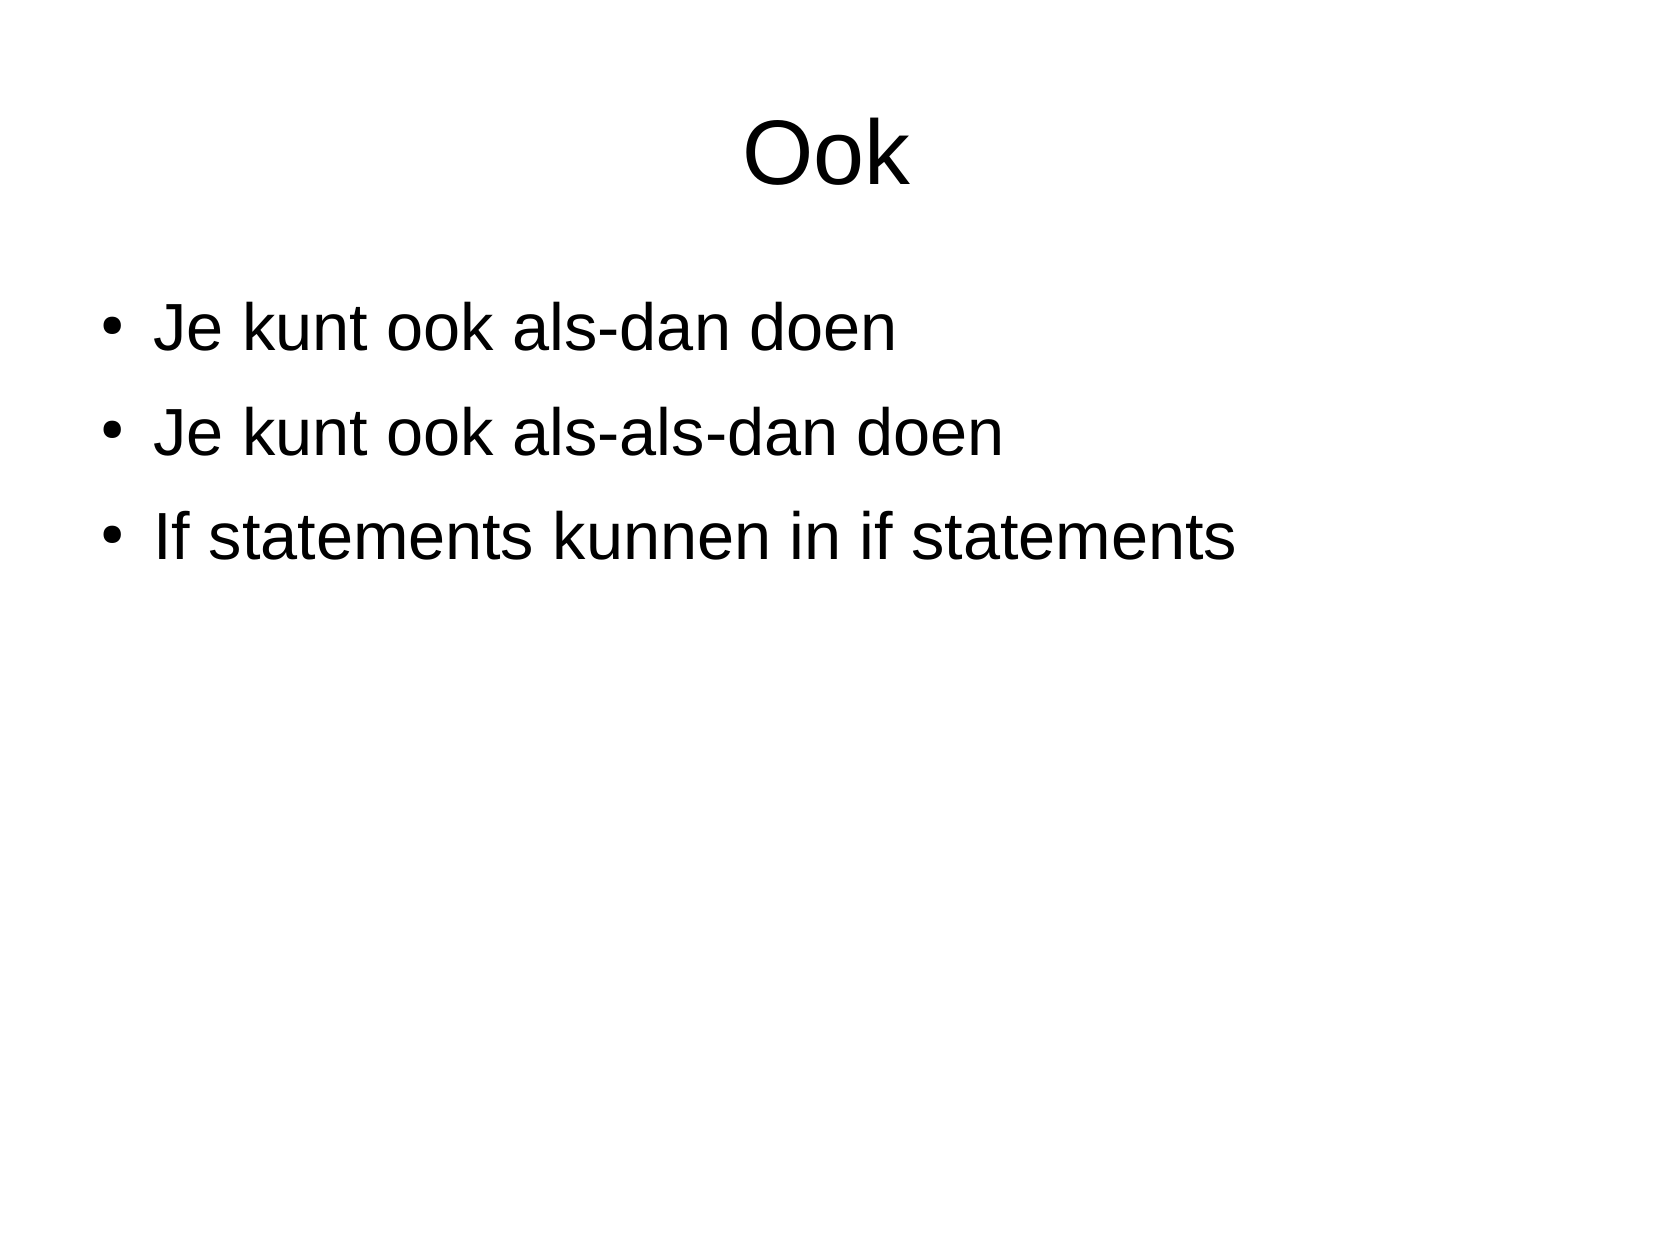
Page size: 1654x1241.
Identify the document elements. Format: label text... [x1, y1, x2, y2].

list Je kunt ook als-dan doen Je kunt ook als-als-dan doen If statements kunnen in if statements [82, 290, 1571, 1010]
title Ook [82, 49, 1571, 257]
